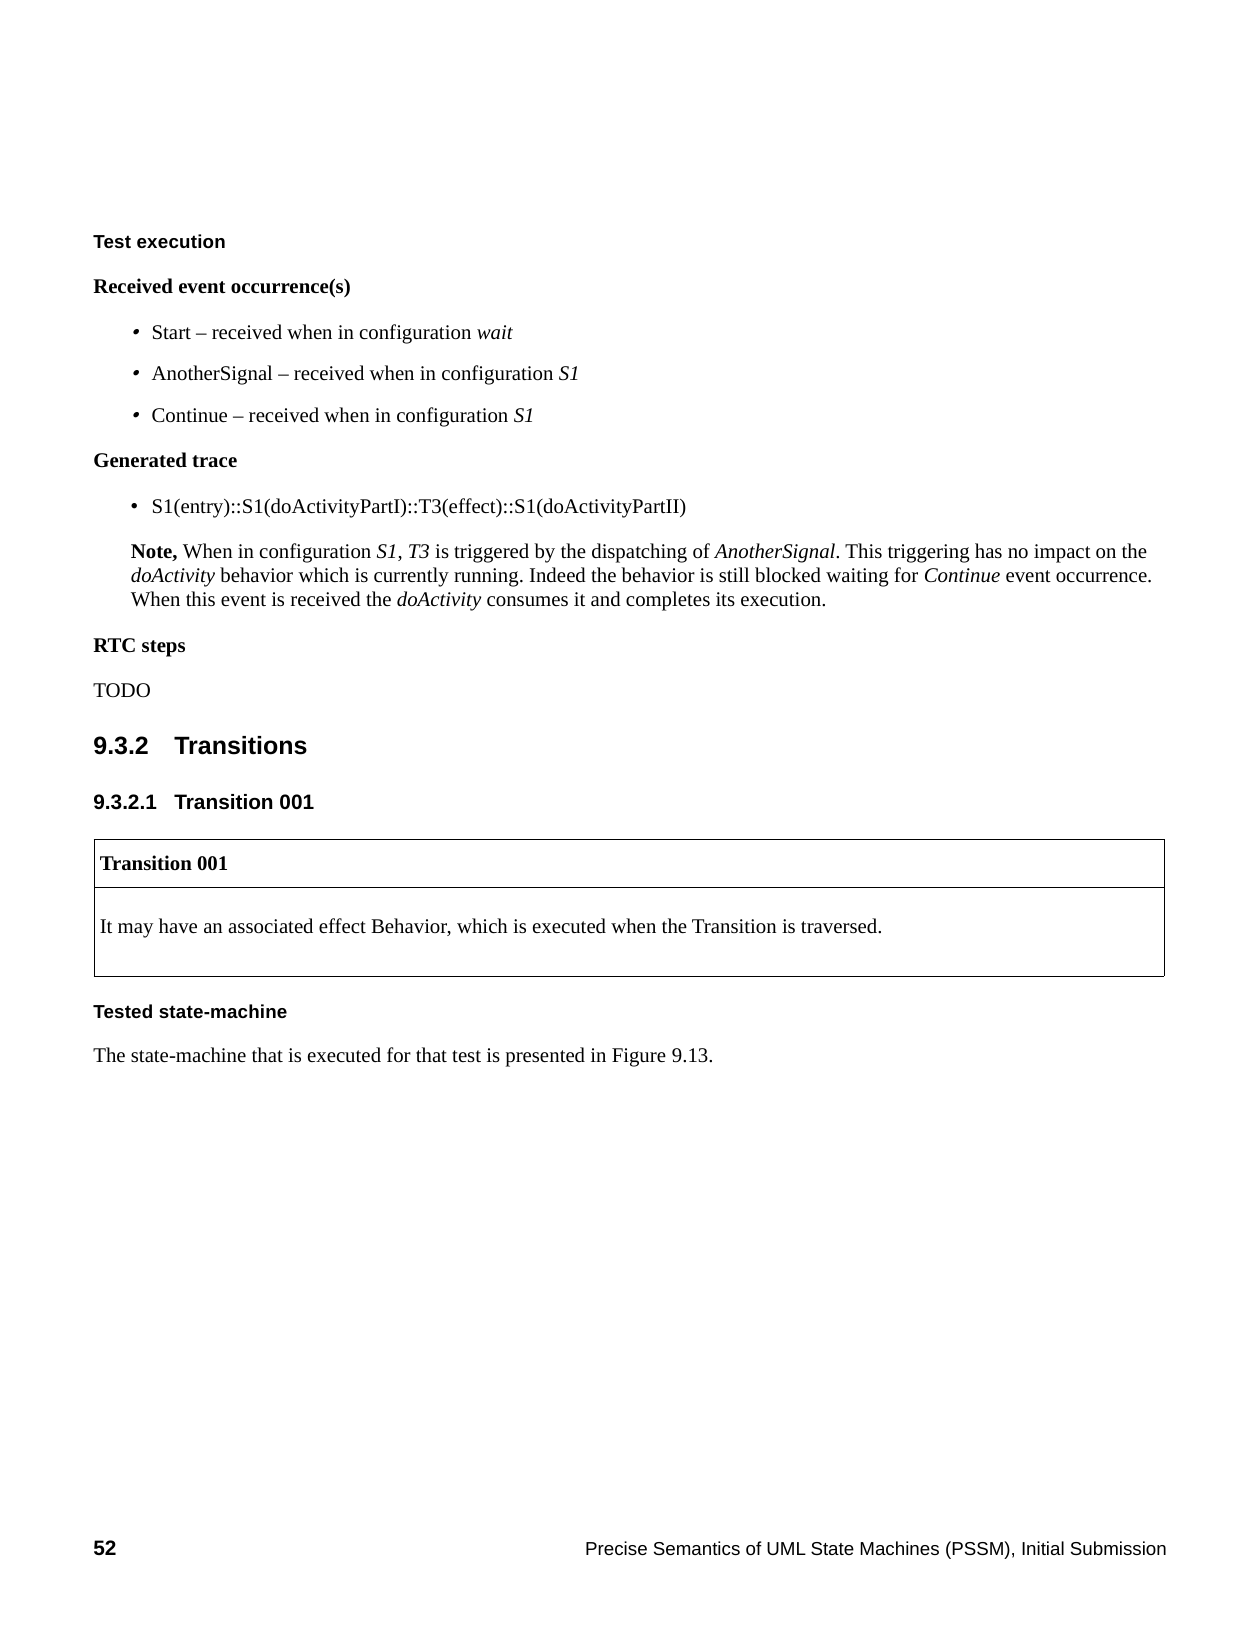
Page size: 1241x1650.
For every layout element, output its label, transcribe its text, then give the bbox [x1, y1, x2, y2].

table_header Transition 001 [95, 840, 1164, 887]
subtitle Transitions [93, 731, 1164, 760]
text TODO [93, 678, 1164, 702]
text Received event occurrence(s) [93, 274, 1164, 298]
list Start – received when in configuration wait [131, 319, 1164, 344]
table_cell It may have an associated effect Behavior, which is executed when the Transition is traversed. [95, 888, 1164, 976]
text RTC steps [93, 632, 1164, 657]
list AnotherSignal – received when in configuration S1 [131, 360, 1164, 385]
text The state-machine that is executed for that test is presented in Figure 9.13. [93, 1043, 1164, 1067]
text Note, When in configuration S1, T3 is triggered by the dispatching of AnotherSignal. This triggering has no impact on the doActivity behavior which is currently running. Indeed the behavior is still blocked waiting for Continue event occurrence. When this event is received the doActivity consumes it and completes its execution. [131, 539, 1164, 611]
subtitle Test execution [93, 231, 1164, 253]
subtitle Transition 001 [93, 789, 1164, 814]
list Continue – received when in configuration S1 [131, 402, 1164, 427]
subtitle Tested state-machine [93, 1001, 1164, 1022]
list S1(entry)::S1(doActivityPartI)::T3(effect)::S1(doActivityPartII) [131, 493, 1164, 518]
text Generated trace [93, 448, 1164, 472]
